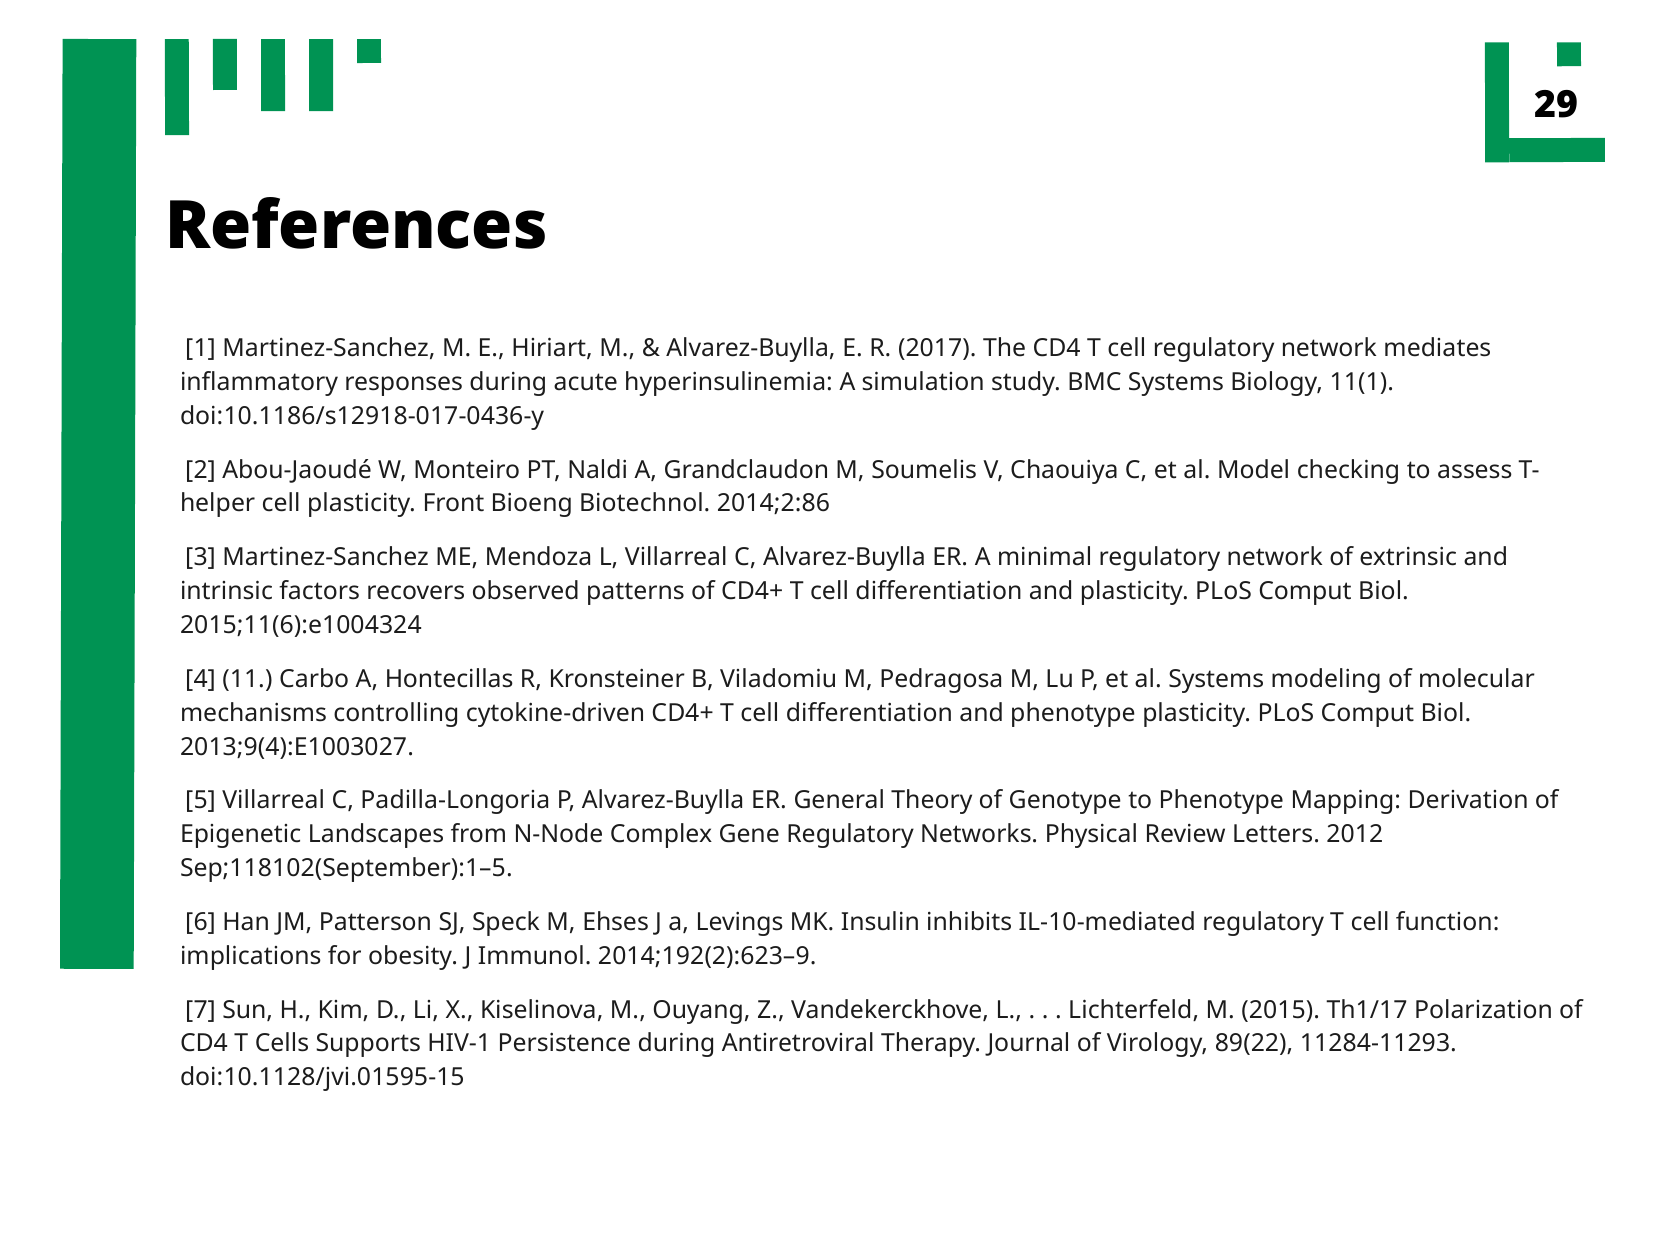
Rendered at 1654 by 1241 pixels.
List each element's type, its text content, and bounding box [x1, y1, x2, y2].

title References [165, 120, 1654, 268]
list [1] Martinez-Sanchez, M. E., Hiriart, M., & Alvarez-Buylla, E. R. (2017). The CD4 T cell regulatory network mediates inflammatory responses during acute hyperinsulinemia: A simulation study. BMC Systems Biology, 11(1). doi:10.1186/s12918-017-0436-y [2] Abou-Jaoudé W, Monteiro PT, Naldi A, Grandclaudon M, Soumelis V, Chaouiya C, et al. Model checking to assess T-helper cell plasticity. Front Bioeng Biotechnol. 2014;2:86 [3] Martinez-Sanchez ME, Mendoza L, Villarreal C, Alvarez-Buylla ER. A minimal regulatory network of extrinsic and intrinsic factors recovers observed patterns of CD4+ T cell differentiation and plasticity. PLoS Comput Biol. 2015;11(6):e1004324 [4] (11.) Carbo A, Hontecillas R, Kronsteiner B, Viladomiu M, Pedragosa M, Lu P, et al. Systems modeling of molecular mechanisms controlling cytokine-driven CD4+ T cell differentiation and phenotype plasticity. PLoS Comput Biol. 2013;9(4):E1003027. [5] Villarreal C, Padilla-Longoria P, Alvarez-Buylla ER. General Theory of Genotype to Phenotype Mapping: Derivation of Epigenetic Landscapes from N-Node Complex Gene Regulatory Networks. Physical Review Letters. 2012 Sep;118102(September):1–5. [6] Han JM, Patterson SJ, Speck M, Ehses J a, Levings MK. Insulin inhibits IL-10-mediated regulatory T cell function: implications for obesity. J Immunol. 2014;192(2):623–9. [7] Sun, H., Kim, D., Li, X., Kiselinova, M., Ouyang, Z., Vandekerckhove, L., . . . Lichterfeld, M. (2015). Th1/17 Polarization of CD4 T Cells Supports HIV-1 Persistence during Antiretroviral Therapy. Journal of Virology, 89(22), 11284-11293. doi:10.1128/jvi.01595-15 [180, 330, 1606, 1098]
